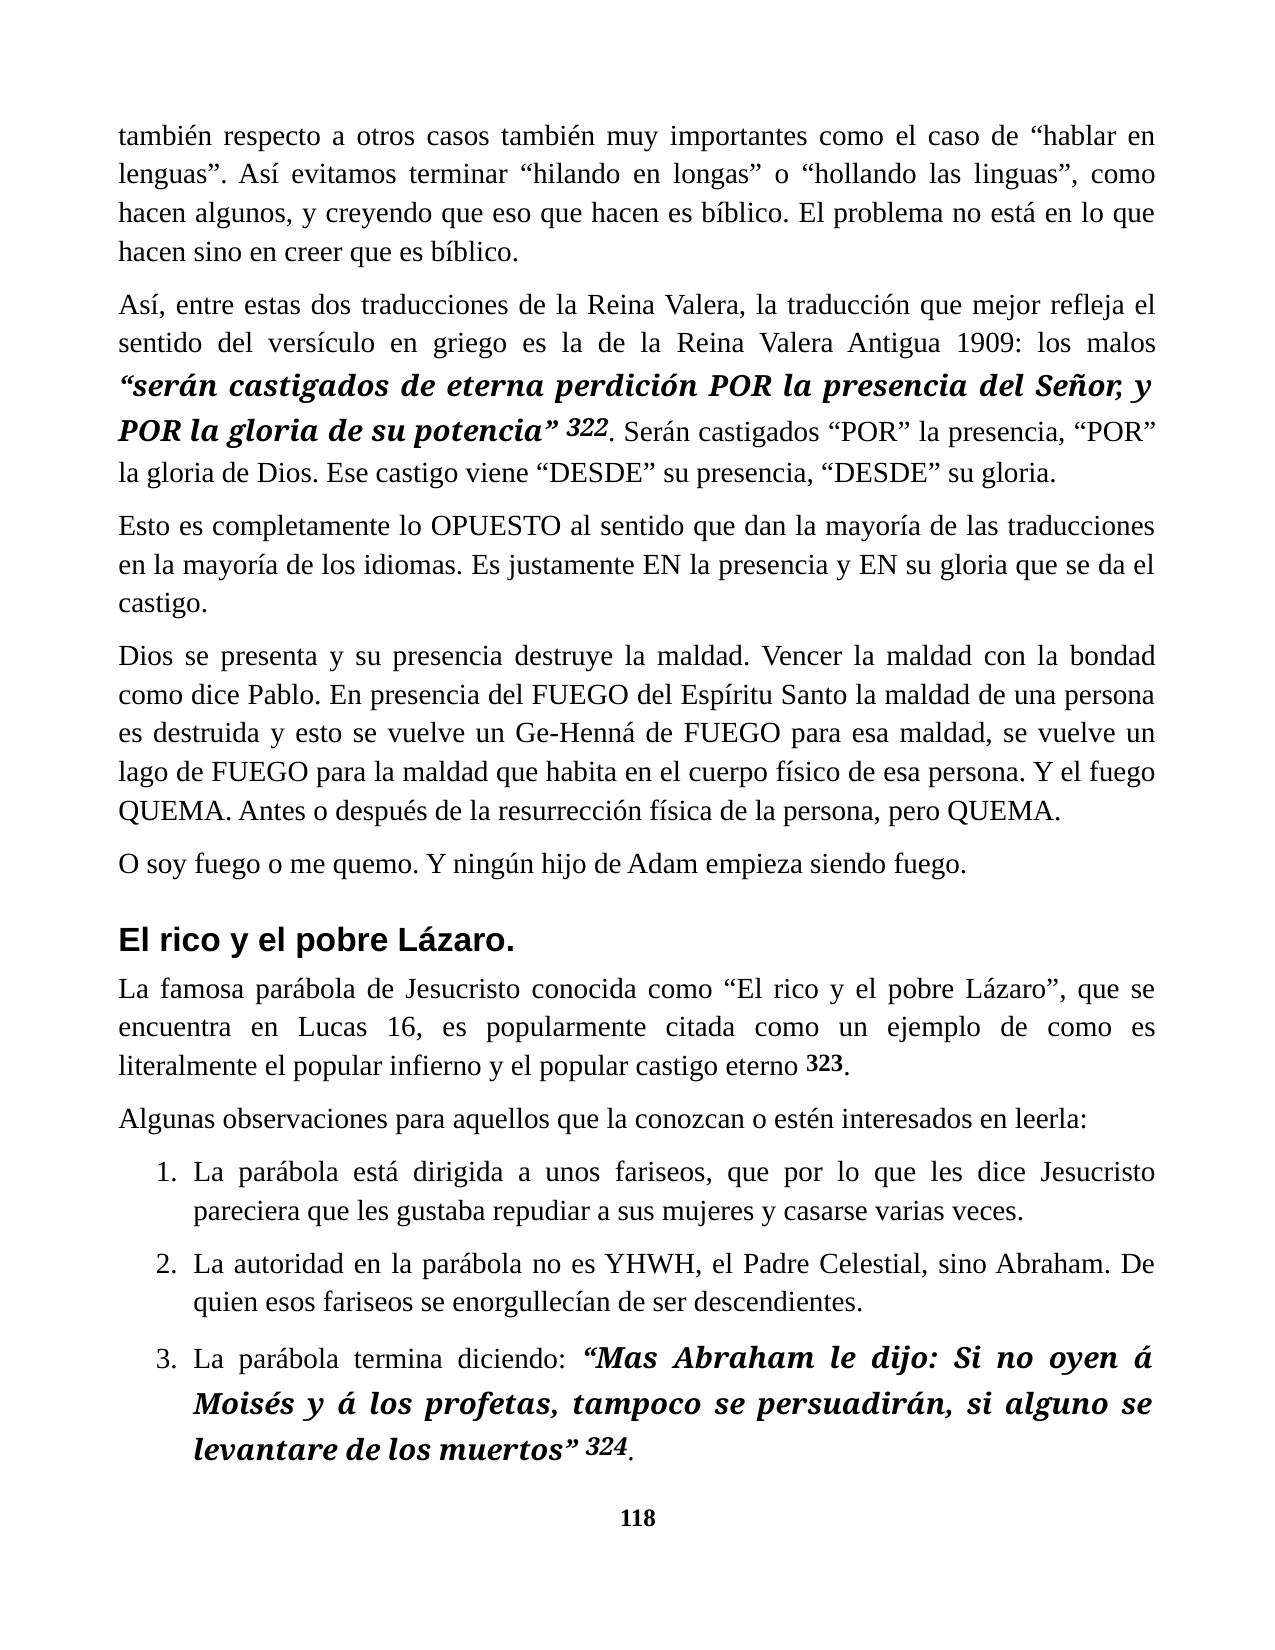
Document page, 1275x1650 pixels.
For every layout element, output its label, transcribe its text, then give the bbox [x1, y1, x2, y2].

text La famosa parábola de Jesucristo conocida como “El rico y el pobre Lázaro”, que se encuentra en Lucas 16, es popularmente citada como un ejemplo de como es literalmente el popular infierno y el popular castigo eterno . [118, 971, 1157, 1082]
list La parábola está dirigida a unos fariseos, que por lo que les dice Jesucristo pareciera que les gustaba repudiar a sus mujeres y casarse varias veces. [156, 1154, 1157, 1226]
subtitle El rico y el pobre Lázaro. [118, 920, 1157, 958]
list La parábola termina diciendo: “Mas Abraham le dijo: Si no oyen á Moisés y á los profetas, tampoco se persuadirán, si alguno se levantare de los muertos” . [156, 1338, 1157, 1468]
text también respecto a otros casos también muy importantes como el caso de “hablar en lenguas”. Así evitamos terminar “hilando en longas” o “hollando las linguas”, como hacen algunos, y creyendo que eso que hacen es bíblico. El problema no está en lo que hacen sino en creer que es bíblico. [118, 118, 1157, 267]
text Esto es completamente lo OPUESTO al sentido que dan la mayoría de las traducciones en la mayoría de los idiomas. Es justamente EN la presencia y EN su gloria que se da el castigo. [118, 508, 1157, 619]
text Dios se presenta y su presencia destruye la maldad. Vencer la maldad con la bondad como dice Pablo. En presencia del FUEGO del Espíritu Santo la maldad de una persona es destruida y esto se vuelve un Ge-Henná de FUEGO para esa maldad, se vuelve un lago de FUEGO para la maldad que habita en el cuerpo físico de esa persona. Y el fuego QUEMA. Antes o después de la resurrección física de la persona, pero QUEMA. [118, 638, 1157, 826]
list La autoridad en la parábola no es YHWH, el Padre Celestial, sino Abraham. De quien esos fariseos se enorgullecían de ser descendientes. [156, 1246, 1157, 1318]
text O soy fuego o me quemo. Y ningún hijo de Adam empieza siendo fuego. [118, 846, 1157, 879]
text Así, entre estas dos traducciones de la Reina Valera, la traducción que mejor refleja el sentido del versículo en griego es la de la Reina Valera Antigua 1909: los malos “serán castigados de eterna perdición POR la presencia del Señor, y POR la gloria de su potencia” . Serán castigados “POR” la presencia, “POR” la gloria de Dios. Ese castigo viene “DESDE” su presencia, “DESDE” su gloria. [118, 287, 1157, 489]
text Algunas observaciones para aquellos que la conozcan o estén interesados en leerla: [118, 1101, 1157, 1135]
